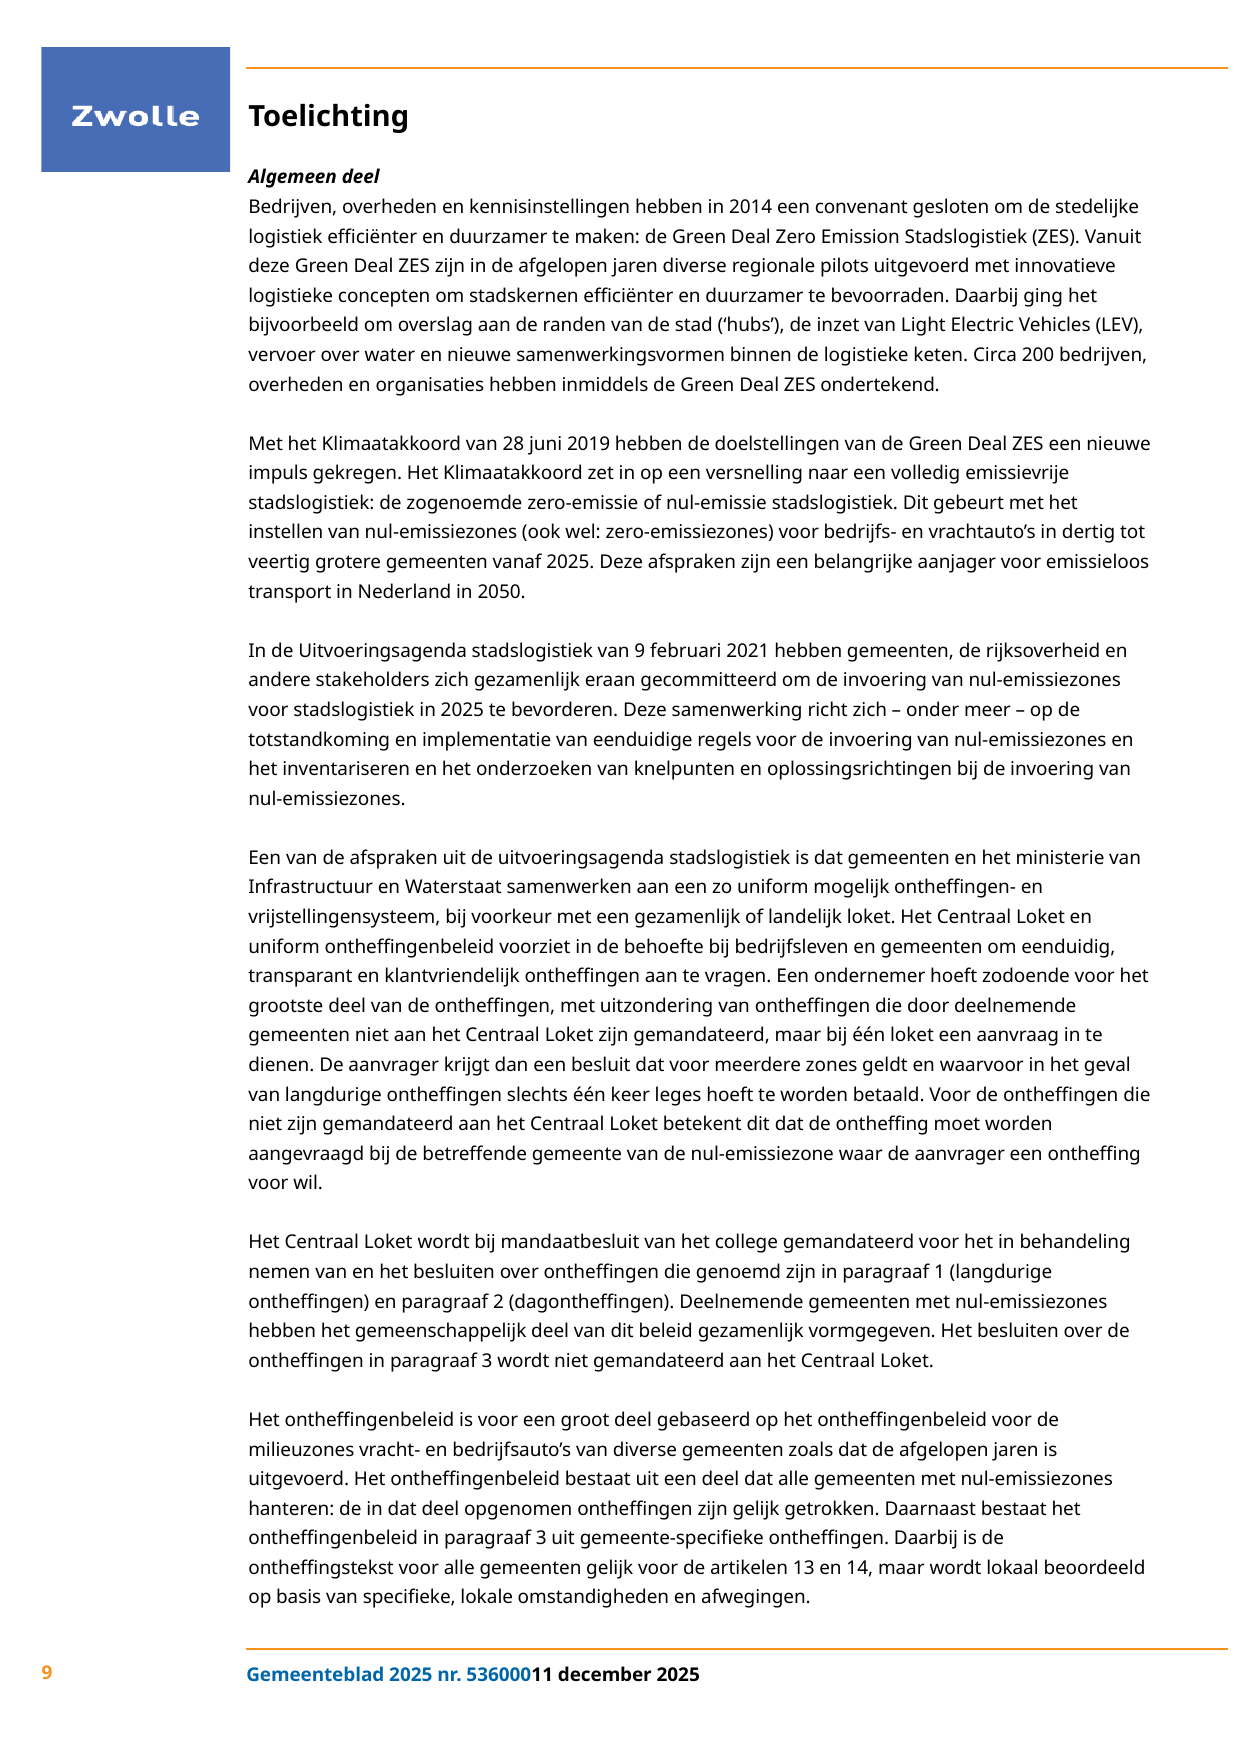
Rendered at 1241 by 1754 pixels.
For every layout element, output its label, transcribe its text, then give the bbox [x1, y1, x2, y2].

text Een van de afspraken uit de uitvoeringsagenda stadslogistiek is dat gemeenten en het ministerie van Infrastructuur en Waterstaat samenwerken aan een zo uniform mogelijk ontheffingen- en vrijstellingensysteem, bij voorkeur met een gezamenlijk of landelijk loket. Het Centraal Loket en uniform ontheffingenbeleid voorziet in de behoefte bij bedrijfsleven en gemeenten om eenduidig, transparant en klantvriendelijk ontheffingen aan te vragen. Een ondernemer hoeft zodoende voor het grootste deel van de ontheffingen, met uitzondering van ontheffingen die door deelnemende gemeenten niet aan het Centraal Loket zijn gemandateerd, maar bij één loket een aanvraag in te dienen. De aanvrager krijgt dan een besluit dat voor meerdere zones geldt en waarvoor in het geval van langdurige ontheffingen slechts één keer leges hoeft te worden betaald. Voor de ontheffingen die niet zijn gemandateerd aan het Centraal Loket betekent dit dat de ontheffing moet worden aangevraagd bij de betreffende gemeente van de nul-emissiezone waar de aanvrager een ontheffing voor wil. [248, 844, 1152, 1195]
text Het ontheffingenbeleid is voor een groot deel gebaseerd op het ontheffingenbeleid voor de milieuzones vracht- en bedrijfsauto’s van diverse gemeenten zoals dat de afgelopen jaren is uitgevoerd. Het ontheffingenbeleid bestaat uit een deel dat alle gemeenten met nul-emissiezones hanteren: de in dat deel opgenomen ontheffingen zijn gelijk getrokken. Daarnaast bestaat het ontheffingenbeleid in paragraaf 3 uit gemeente-specifieke ontheffingen. Daarbij is de ontheffingstekst voor alle gemeenten gelijk voor de artikelen 13 en 14, maar wordt lokaal beoordeeld op basis van specifieke, lokale omstandigheden en afwegingen. [248, 1406, 1152, 1609]
text Toelichting [248, 95, 1152, 134]
text Algemeen deel [248, 164, 1152, 189]
picture [41, 47, 231, 172]
text In de Uitvoeringsagenda stadslogistiek van 9 februari 2021 hebben gemeenten, de rijksoverheid en andere stakeholders zich gezamenlijk eraan gecommitteerd om de invoering van nul-emissiezones voor stadslogistiek in 2025 te bevorderen. Deze samenwerking richt zich – onder meer – op de totstandkoming en implementatie van eenduidige regels voor de invoering van nul-emissiezones en het inventariseren en het onderzoeken van knelpunten en oplossingsrichtingen bij de invoering van nul-emissiezones. [248, 637, 1152, 811]
text Bedrijven, overheden en kennisinstellingen hebben in 2014 een convenant gesloten om de stedelijke logistiek efficiënter en duurzamer te maken: de Green Deal Zero Emission Stadslogistiek (ZES). Vanuit deze Green Deal ZES zijn in de afgelopen jaren diverse regionale pilots uitgevoerd met innovatieve logistieke concepten om stadskernen efficiënter en duurzamer te bevoorraden. Daarbij ging het bijvoorbeeld om overslag aan de randen van de stad (‘hubs’), de inzet van Light Electric Vehicles (LEV), vervoer over water en nieuwe samenwerkingsvormen binnen de logistieke keten. Circa 200 bedrijven, overheden en organisaties hebben inmiddels de Green Deal ZES ondertekend. [248, 193, 1152, 396]
text Het Centraal Loket wordt bij mandaatbesluit van het college gemandateerd voor het in behandeling nemen van en het besluiten over ontheffingen die genoemd zijn in paragraaf 1 (langdurige ontheffingen) en paragraaf 2 (dagontheffingen). Deelnemende gemeenten met nul-emissiezones hebben het gemeenschappelijk deel van dit beleid gezamenlijk vormgegeven. Het besluiten over de ontheffingen in paragraaf 3 wordt niet gemandateerd aan het Centraal Loket. [248, 1229, 1152, 1373]
text Met het Klimaatakkoord van 28 juni 2019 hebben de doelstellingen van de Green Deal ZES een nieuwe impuls gekregen. Het Klimaatakkoord zet in op een versnelling naar een volledig emissievrije stadslogistiek: de zogenoemde zero-emissie of nul-emissie stadslogistiek. Dit gebeurt met het instellen van nul-emissiezones (ook wel: zero-emissiezones) voor bedrijfs- en vrachtauto’s in dertig tot veertig grotere gemeenten vanaf 2025. Deze afspraken zijn een belangrijke aanjager voor emissieloos transport in Nederland in 2050. [248, 430, 1152, 603]
